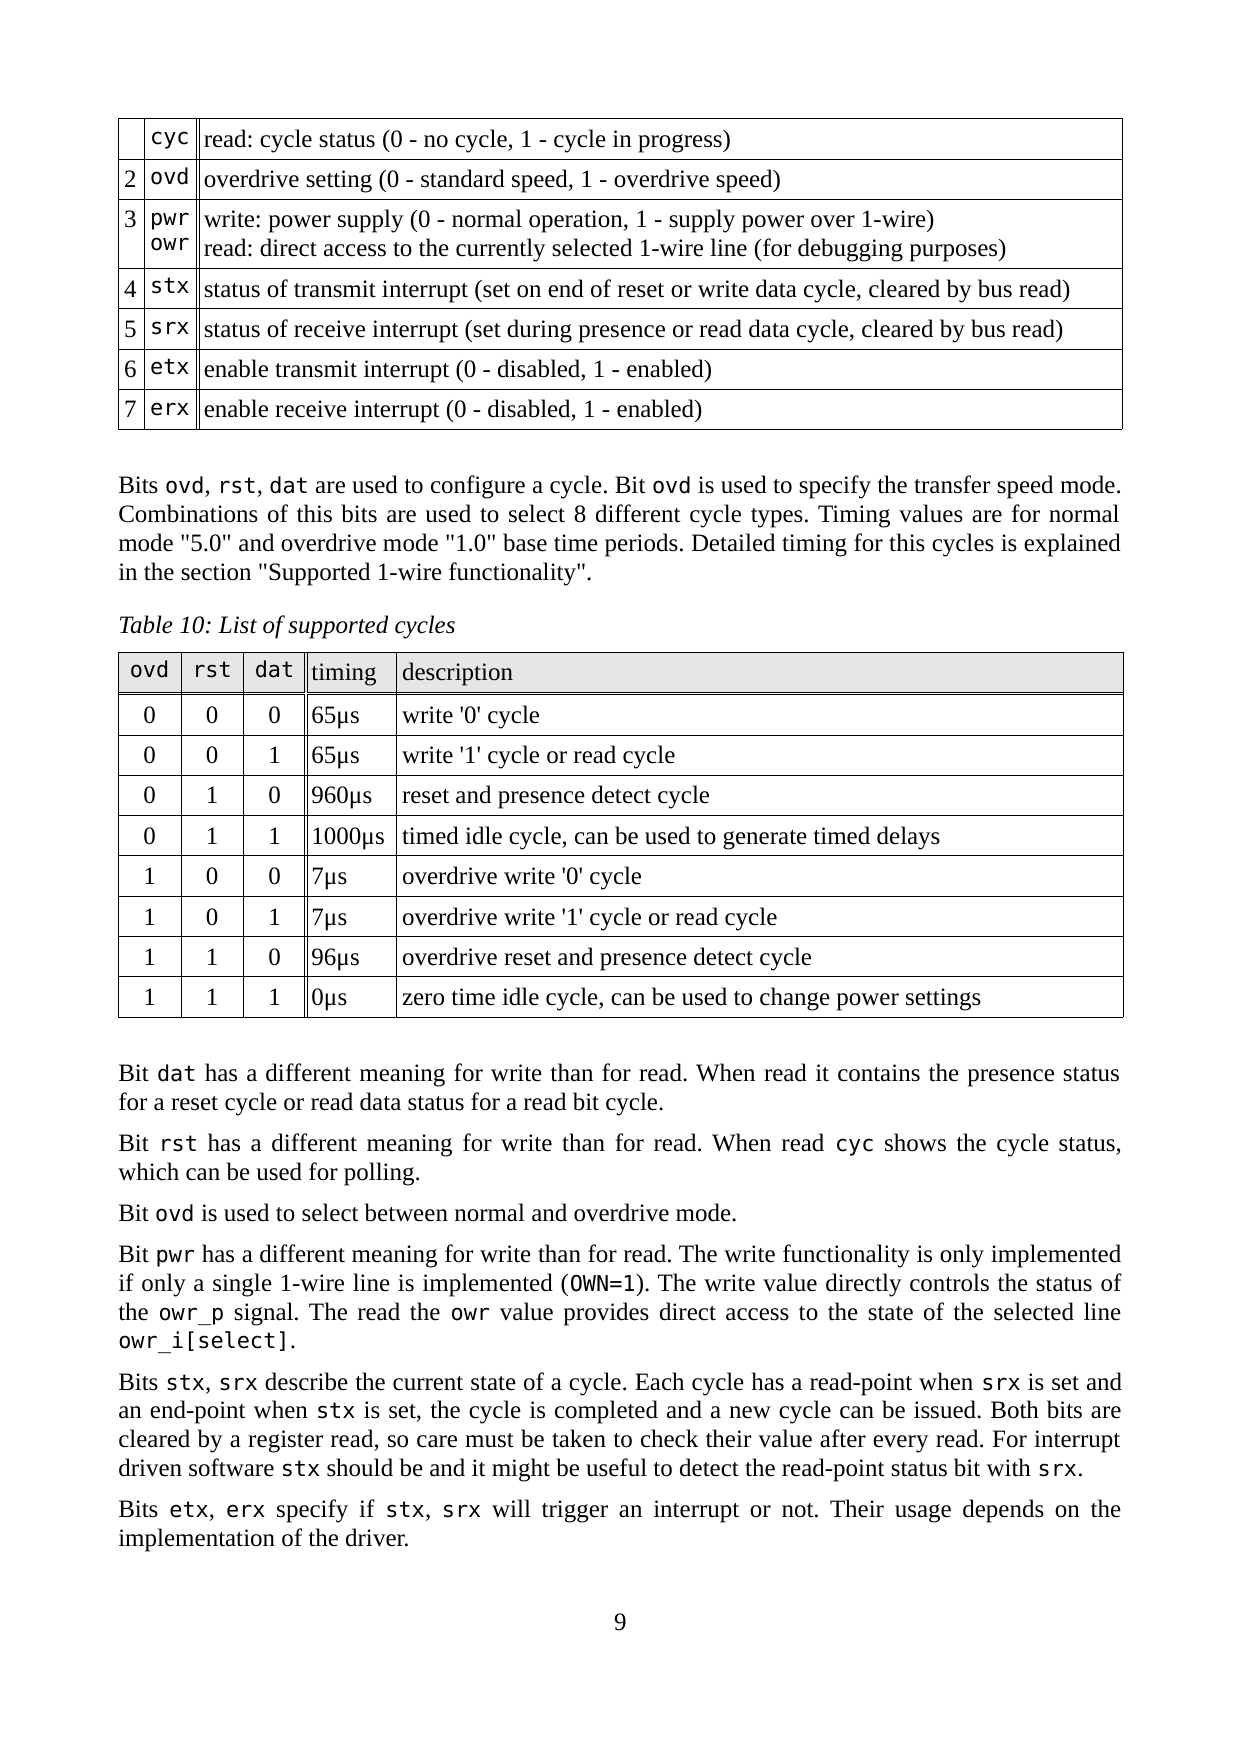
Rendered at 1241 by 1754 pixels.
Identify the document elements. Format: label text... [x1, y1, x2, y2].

table_cell 1 [244, 897, 304, 936]
table_cell status of transmit interrupt (set on end of reset or write data cycle, cleared by bus read) [200, 269, 1122, 308]
table_cell status of receive interrupt (set during presence or read data cycle, cleared by bus read) [200, 309, 1122, 348]
table_cell write '1' cycle or read cycle [397, 736, 1123, 775]
table_cell write '0' cycle [397, 695, 1123, 734]
table_cell 960μs [308, 776, 396, 815]
table_header dat [244, 653, 304, 692]
table_cell srx [145, 309, 196, 348]
table_cell 1 [244, 736, 304, 775]
table_cell 0 [119, 816, 181, 855]
table_cell 3 [119, 200, 144, 268]
table_cell etx [145, 350, 196, 389]
table_cell 5 [119, 309, 144, 348]
table_cell 0 [244, 695, 304, 734]
table_cell erx [145, 390, 196, 429]
table_cell 4 [119, 269, 144, 308]
table_cell 2 [119, 160, 144, 199]
table_cell 65μs [308, 695, 396, 734]
table_cell 0 [182, 897, 243, 936]
table_cell 0 [119, 776, 181, 815]
table_cell enable transmit interrupt (0 - disabled, 1 - enabled) [200, 350, 1122, 389]
table_cell 1000μs [308, 816, 396, 855]
table_cell 0 [119, 736, 181, 775]
table_cell overdrive write '1' cycle or read cycle [397, 897, 1123, 936]
text Bit dat has a different meaning for write than for read. When read it contains the presence status for a reset cycle or read data status for a read bit cycle. [118, 1058, 1122, 1116]
table_cell timed idle cycle, can be used to generate timed delays [397, 816, 1123, 855]
table_cell 1 [182, 776, 243, 815]
text Bits stx, srx describe the current state of a cycle. Each cycle has a read-point when srx is set and an end-point when stx is set, the cycle is completed and a new cycle can be issued. Both bits are cleared by a register read, so care must be taken to check their value after every read. For interrupt driven software stx should be and it might be useful to detect the read-point status bit with srx. [118, 1367, 1122, 1482]
table_cell 1 [244, 816, 304, 855]
table_cell stx [145, 269, 196, 308]
table_cell 96μs [308, 937, 396, 976]
table_cell 1 [244, 977, 304, 1017]
table_cell 1 [182, 977, 243, 1017]
table_cell read: cycle status (0 - no cycle, 1 - cycle in progress) [200, 119, 1122, 158]
text Bits ovd, rst, dat are used to configure a cycle. Bit ovd is used to specify the transfer speed mode. Combinations of this bits are used to select 8 different cycle types. Timing values are for normal mode "5.0" and overdrive mode "1.0" base time periods. Detailed timing for this cycles is explained in the section "Supported 1-wire functionality". [118, 470, 1122, 585]
table_cell 1 [119, 856, 181, 896]
table_cell ovd [145, 160, 196, 199]
table_cell enable receive interrupt (0 - disabled, 1 - enabled) [200, 390, 1122, 429]
table_cell 0 [244, 776, 304, 815]
table_cell cyc [145, 119, 196, 158]
table_cell pwr owr [145, 200, 196, 268]
table_cell 0 [182, 695, 243, 734]
table_cell overdrive setting (0 - standard speed, 1 - overdrive speed) [200, 160, 1122, 199]
table_header timing [308, 653, 396, 692]
table_cell 1 [182, 816, 243, 855]
table_cell 1 [119, 897, 181, 936]
table_header rst [182, 653, 243, 692]
table_cell 0 [244, 856, 304, 896]
table_cell 7μs [308, 856, 396, 896]
table_cell 7μs [308, 897, 396, 936]
text Table 10: List of supported cycles [118, 610, 1122, 639]
table_cell 0 [182, 856, 243, 896]
table_cell overdrive write '0' cycle [397, 856, 1123, 896]
table_cell 0 [119, 695, 181, 734]
table_header description [397, 653, 1123, 692]
text Bits etx, erx specify if stx, srx will trigger an interrupt or not. Their usage depends on the implementation of the driver. [118, 1494, 1122, 1552]
table_cell 1 [182, 937, 243, 976]
table_cell write: power supply (0 - normal operation, 1 - supply power over 1-wire) read: direct access to the currently selected 1-wire line (for debugging purposes) [200, 200, 1122, 268]
table_cell 1 [119, 937, 181, 976]
table_cell 6 [119, 350, 144, 389]
text Bit ovd is used to select between normal and overdrive mode. [118, 1198, 1122, 1227]
table_cell zero time idle cycle, can be used to change power settings [397, 977, 1123, 1017]
table_cell [119, 119, 144, 158]
table_cell 0 [182, 736, 243, 775]
table_cell 65μs [308, 736, 396, 775]
text Bit pwr has a different meaning for write than for read. The write functionality is only implemented if only a single 1-wire line is implemented (OWN=1). The write value directly controls the status of the owr_p signal. The read the owr value provides direct access to the state of the selected line owr_i[select]. [118, 1239, 1122, 1354]
table_cell overdrive reset and presence detect cycle [397, 937, 1123, 976]
table_cell 7 [119, 390, 144, 429]
table_header ovd [119, 653, 181, 692]
table_cell 0 [244, 937, 304, 976]
table_cell 1 [119, 977, 181, 1017]
text Bit rst has a different meaning for write than for read. When read cyc shows the cycle status, which can be used for polling. [118, 1128, 1122, 1186]
table_cell reset and presence detect cycle [397, 776, 1123, 815]
table_cell 0μs [308, 977, 396, 1017]
